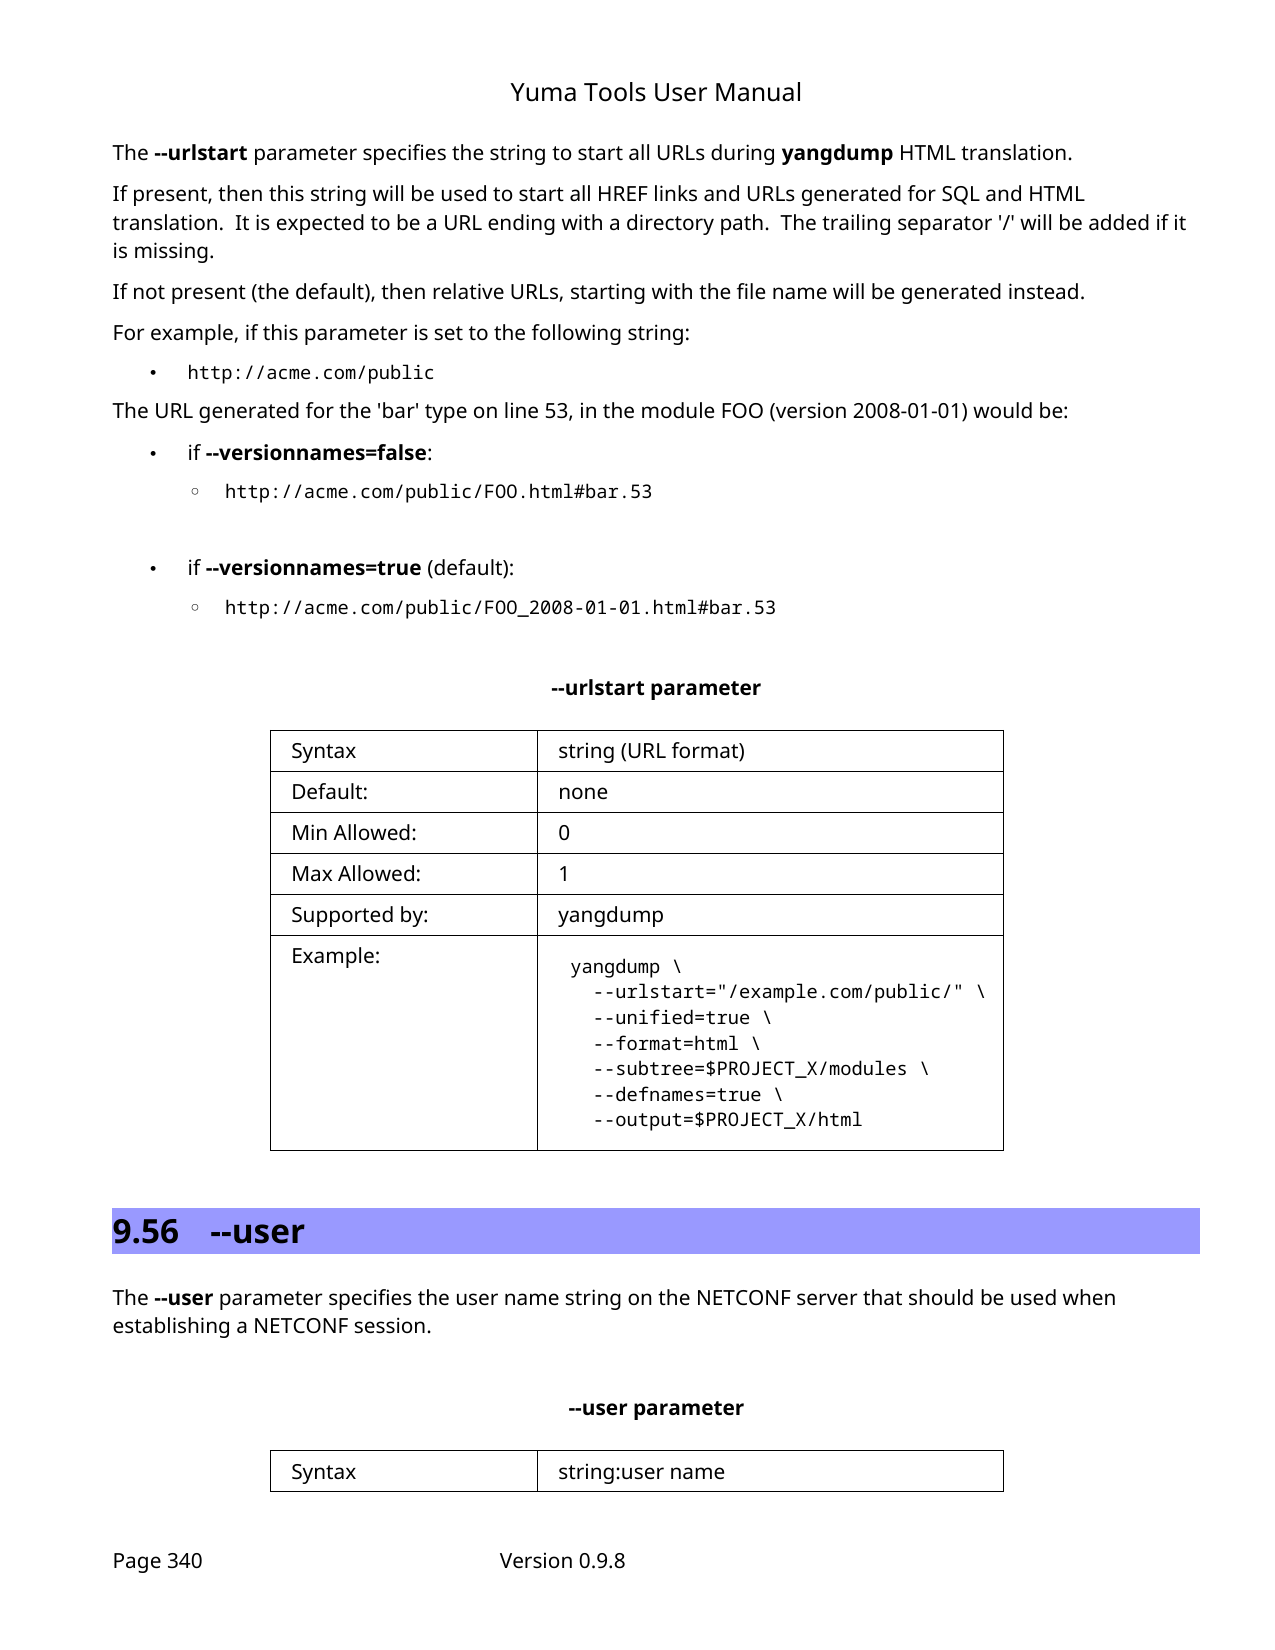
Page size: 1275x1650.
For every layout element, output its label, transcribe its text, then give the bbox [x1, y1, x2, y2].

table_cell Example: [271, 936, 537, 1149]
table_cell 1 [538, 854, 1003, 893]
table_cell yangdump [538, 895, 1003, 934]
text The --user parameter specifies the user name string on the NETCONF server that should be used when establishing a NETCONF session. [112, 1283, 1200, 1340]
subtitle --user parameter [127, 1393, 1185, 1422]
list http://acme.com/public/FOO.html#bar.53 [187, 478, 1200, 504]
text The URL generated for the 'bar' type on line 53, in the module FOO (version 2008-01-01) would be: [112, 397, 1200, 425]
list if --versionnames=true (default): [150, 553, 1200, 582]
text If present, then this string will be used to start all HREF links and URLs generated for SQL and HTML translation. It is expected to be a URL ending with a directory path. The trailing separator '/' will be added if it is missing. [112, 179, 1200, 265]
text The --urlstart parameter specifies the string to start all URLs during yangdump HTML translation. [112, 138, 1200, 167]
list if --versionnames=false: [150, 438, 1200, 466]
list http://acme.com/public/FOO_2008-01-01.html#bar.53 [187, 594, 1200, 620]
subtitle --urlstart parameter [127, 673, 1185, 701]
table_header string:user name [538, 1451, 1003, 1491]
table_cell Min Allowed: [271, 813, 537, 853]
table_cell yangdump \ --urlstart="/example.com/public/" \ --unified=true \ --format=html \ --subtree=$PROJECT_X/modules \ --defnames=true \ --output=$PROJECT_X/html [538, 936, 1003, 1149]
table_header string (URL format) [538, 731, 1003, 771]
table_header Syntax [271, 1451, 537, 1491]
table_header Syntax [271, 731, 537, 771]
list http://acme.com/public [150, 359, 1200, 385]
table_cell Max Allowed: [271, 854, 537, 893]
table_cell Supported by: [271, 895, 537, 934]
table_cell Default: [271, 772, 537, 812]
table_cell 0 [538, 813, 1003, 853]
subtitle --user [112, 1208, 1200, 1254]
table_cell none [538, 772, 1003, 812]
text If not present (the default), then relative URLs, starting with the file name will be generated instead. [112, 277, 1200, 306]
text For example, if this parameter is set to the following string: [112, 318, 1200, 347]
